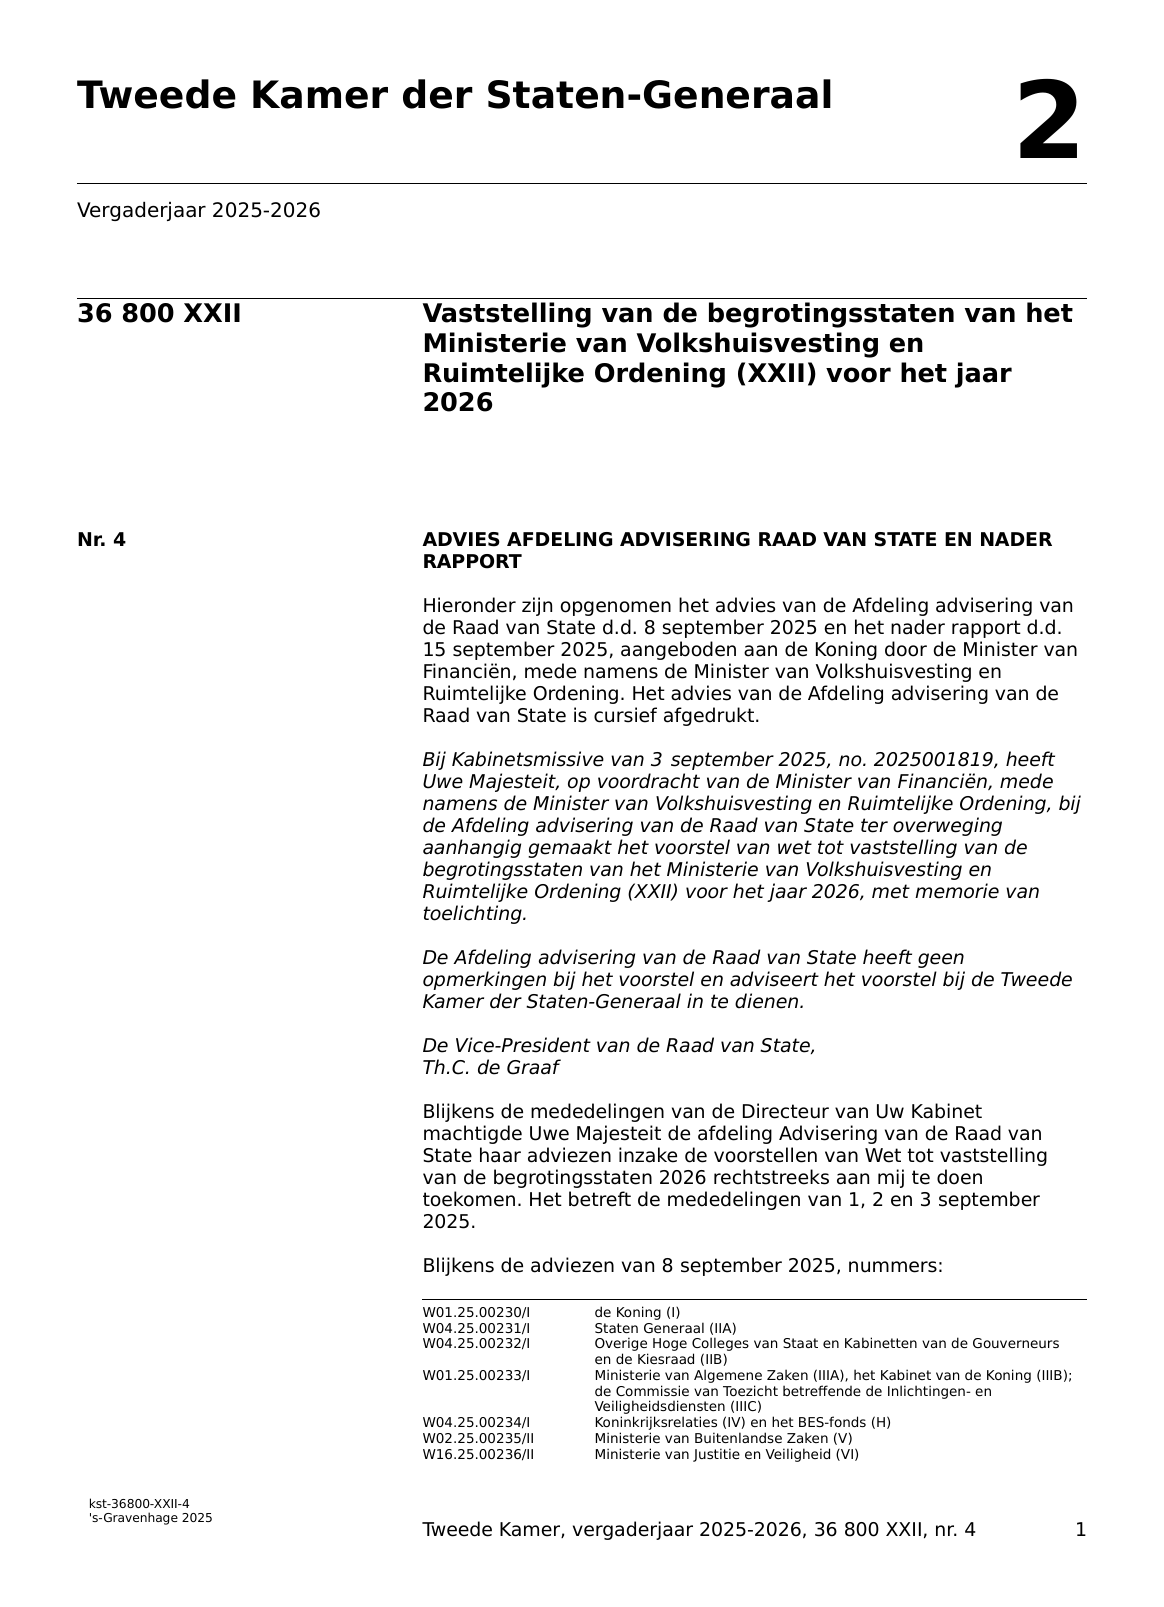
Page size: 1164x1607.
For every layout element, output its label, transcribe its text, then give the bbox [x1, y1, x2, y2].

table_header de Koning (I) [588, 1300, 1087, 1321]
table_cell W02.25.00235/II [422, 1431, 588, 1446]
table_cell Ministerie van Algemene Zaken (IIIA), het Kabinet van de Koning (IIIB); de Commissie van Toezicht betreffende de Inlichtingen- en Veiligheidsdiensten (IIIC) [588, 1368, 1087, 1415]
text De Vice-President van de Raad van State, [422, 1035, 1087, 1057]
table_cell W16.25.00236/II [422, 1446, 588, 1462]
table_cell W04.25.00234/I [422, 1415, 588, 1431]
table_cell W01.25.00233/I [422, 1368, 588, 1415]
text Th.C. de Graaf [422, 1057, 1087, 1079]
table_cell Ministerie van Justitie en Veiligheid (VI) [588, 1446, 1087, 1462]
table_cell W04.25.00232/I [422, 1336, 588, 1368]
table_header W01.25.00230/I [422, 1300, 588, 1321]
table_cell Vergaderjaar 2025-2026 [77, 184, 1087, 298]
text Bij Kabinetsmissive van 3 september 2025, no. 2025001819, heeft Uwe Majesteit, op voordracht van de Minister van Financiën, mede namens de Minister van Volkshuisvesting en Ruimtelijke Ordening, bij de Afdeling advisering van de Raad van State ter overweging aanhangig gemaakt het voorstel van wet tot vaststelling van de begrotingsstaten van het Ministerie van Volkshuisvesting en Ruimtelijke Ordening (XXII) voor het jaar 2026, met memorie van toelichting. [422, 749, 1087, 925]
subtitle Nr. 4 ADVIES AFDELING ADVISERING RAAD VAN STATE EN NADER RAPPORT [77, 529, 1087, 573]
table_header 2 [886, 59, 1087, 183]
text Hieronder zijn opgenomen het advies van de Afdeling advisering van de Raad van State d.d. 8 september 2025 en het nader rapport d.d. 15 september 2025, aangeboden aan de Koning door de Minister van Financiën, mede namens de Minister van Volkshuisvesting en Ruimtelijke Ordening. Het advies van de Afdeling advisering van de Raad van State is cursief afgedrukt. [422, 595, 1087, 727]
text 's-Gravenhage 2025 [88, 1511, 323, 1525]
text Blijkens de mededelingen van de Directeur van Uw Kabinet machtigde Uwe Majesteit de afdeling Advisering van de Raad van State haar adviezen inzake de voorstellen van Wet tot vaststelling van de begrotingsstaten 2026 rechtstreeks aan mij te doen toekomen. Het betreft de mededelingen van 1, 2 en 3 september 2025. [422, 1101, 1087, 1233]
table_cell Ministerie van Buitenlandse Zaken (V) [588, 1431, 1087, 1446]
subtitle 36 800 XXII Vaststelling van de begrotingsstaten van het Ministerie van Volkshuisvesting en Ruimtelijke Ordening (XXII) voor het jaar 2026 [77, 299, 1087, 418]
text kst-36800-XXII-4 [88, 1497, 323, 1511]
table_cell Koninkrijksrelaties (IV) en het BES-fonds (H) [588, 1415, 1087, 1431]
text Blijkens de adviezen van 8 september 2025, nummers: [422, 1255, 1087, 1277]
table_cell Staten Generaal (IIA) [588, 1321, 1087, 1336]
table_cell W04.25.00231/I [422, 1321, 588, 1336]
table_header Tweede Kamer der Staten-Generaal [77, 59, 886, 183]
table_cell Overige Hoge Colleges van Staat en Kabinetten van de Gouverneurs en de Kiesraad (IIB) [588, 1336, 1087, 1368]
text De Afdeling advisering van de Raad van State heeft geen opmerkingen bij het voorstel en adviseert het voorstel bij de Tweede Kamer der Staten-Generaal in te dienen. [422, 947, 1087, 1013]
